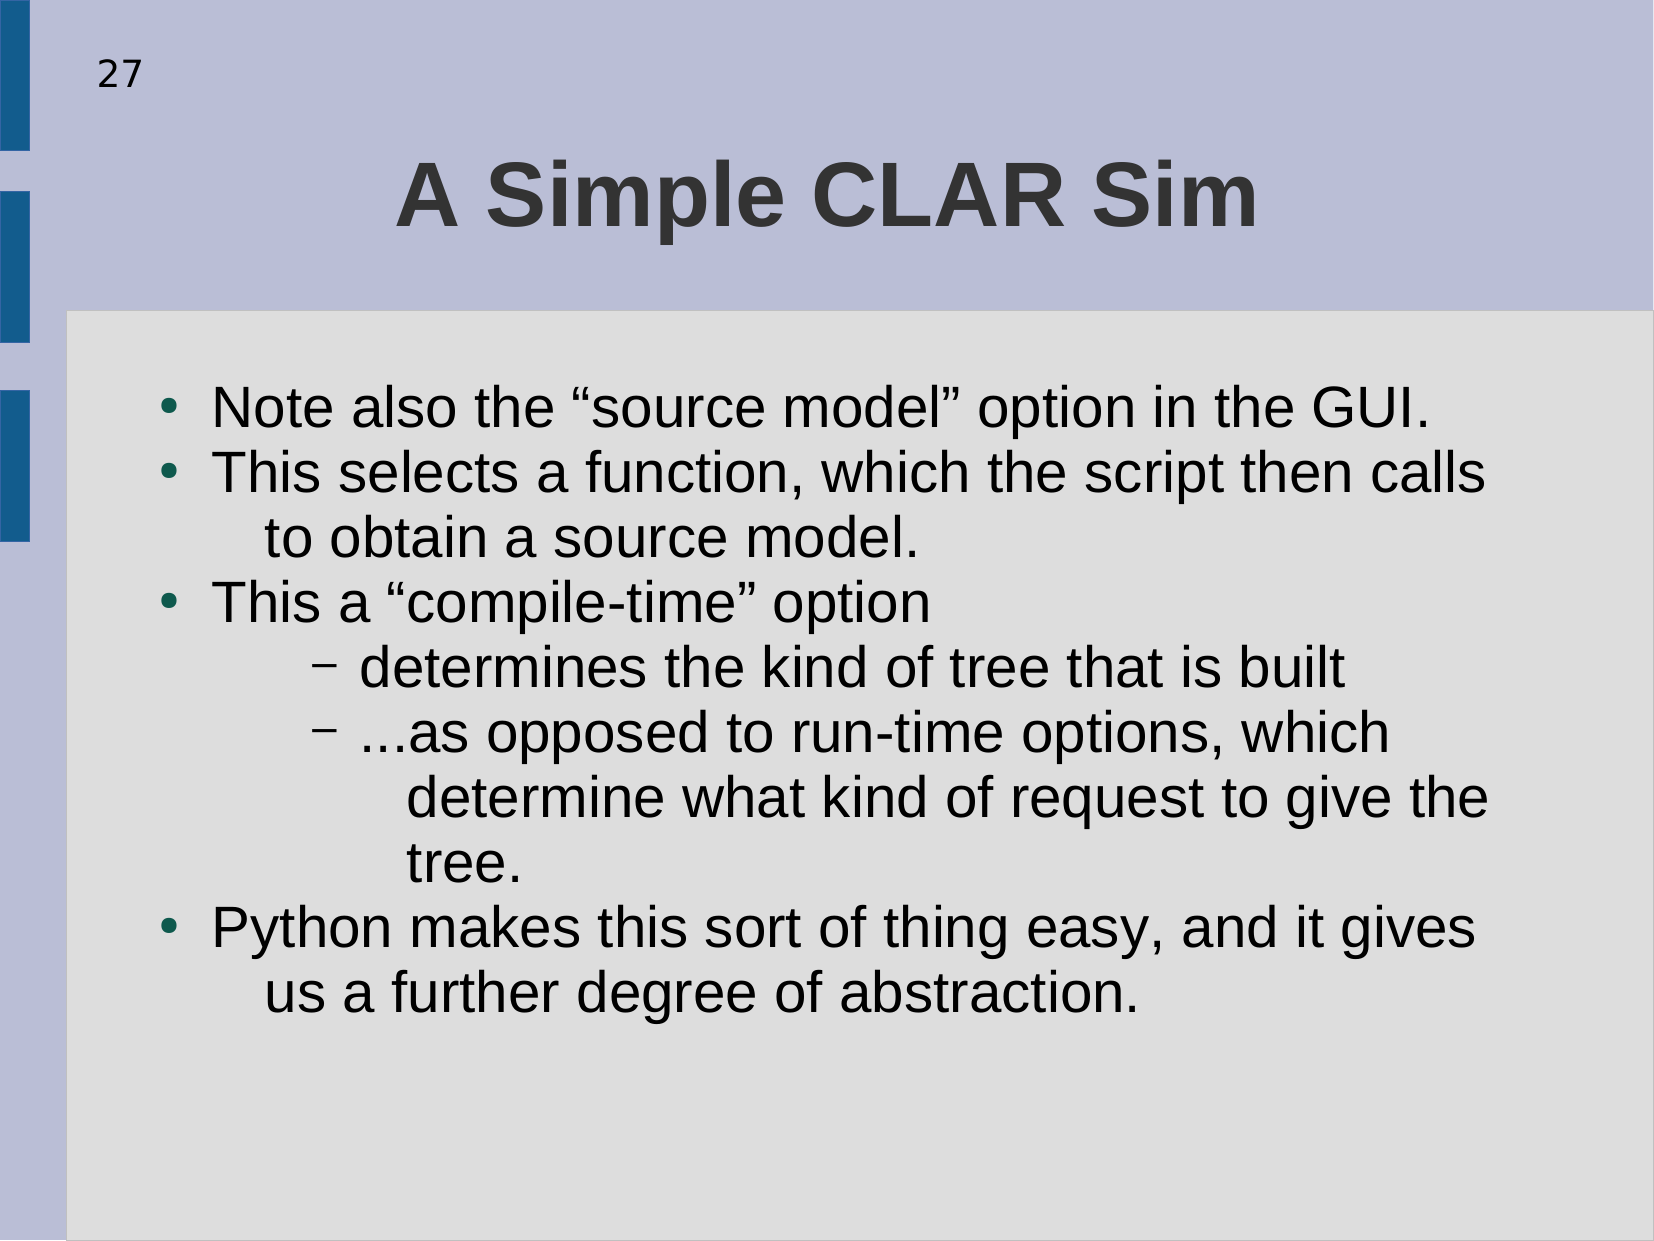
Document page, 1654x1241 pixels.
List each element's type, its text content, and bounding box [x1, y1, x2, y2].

text_box [84, 45, 319, 119]
title A Simple CLAR Sim [121, 91, 1534, 299]
list Note also the “source model” option in the GUI. This selects a function, which the script then calls to obtain a source model. This a “compile-time” option determines the kind of tree that is built ...as opposed to run-time options, which determine what kind of request to give the tree. Python makes this sort of thing easy, and it gives us a further degree of abstraction. [123, 374, 1536, 787]
list [123, 787, 1536, 1241]
